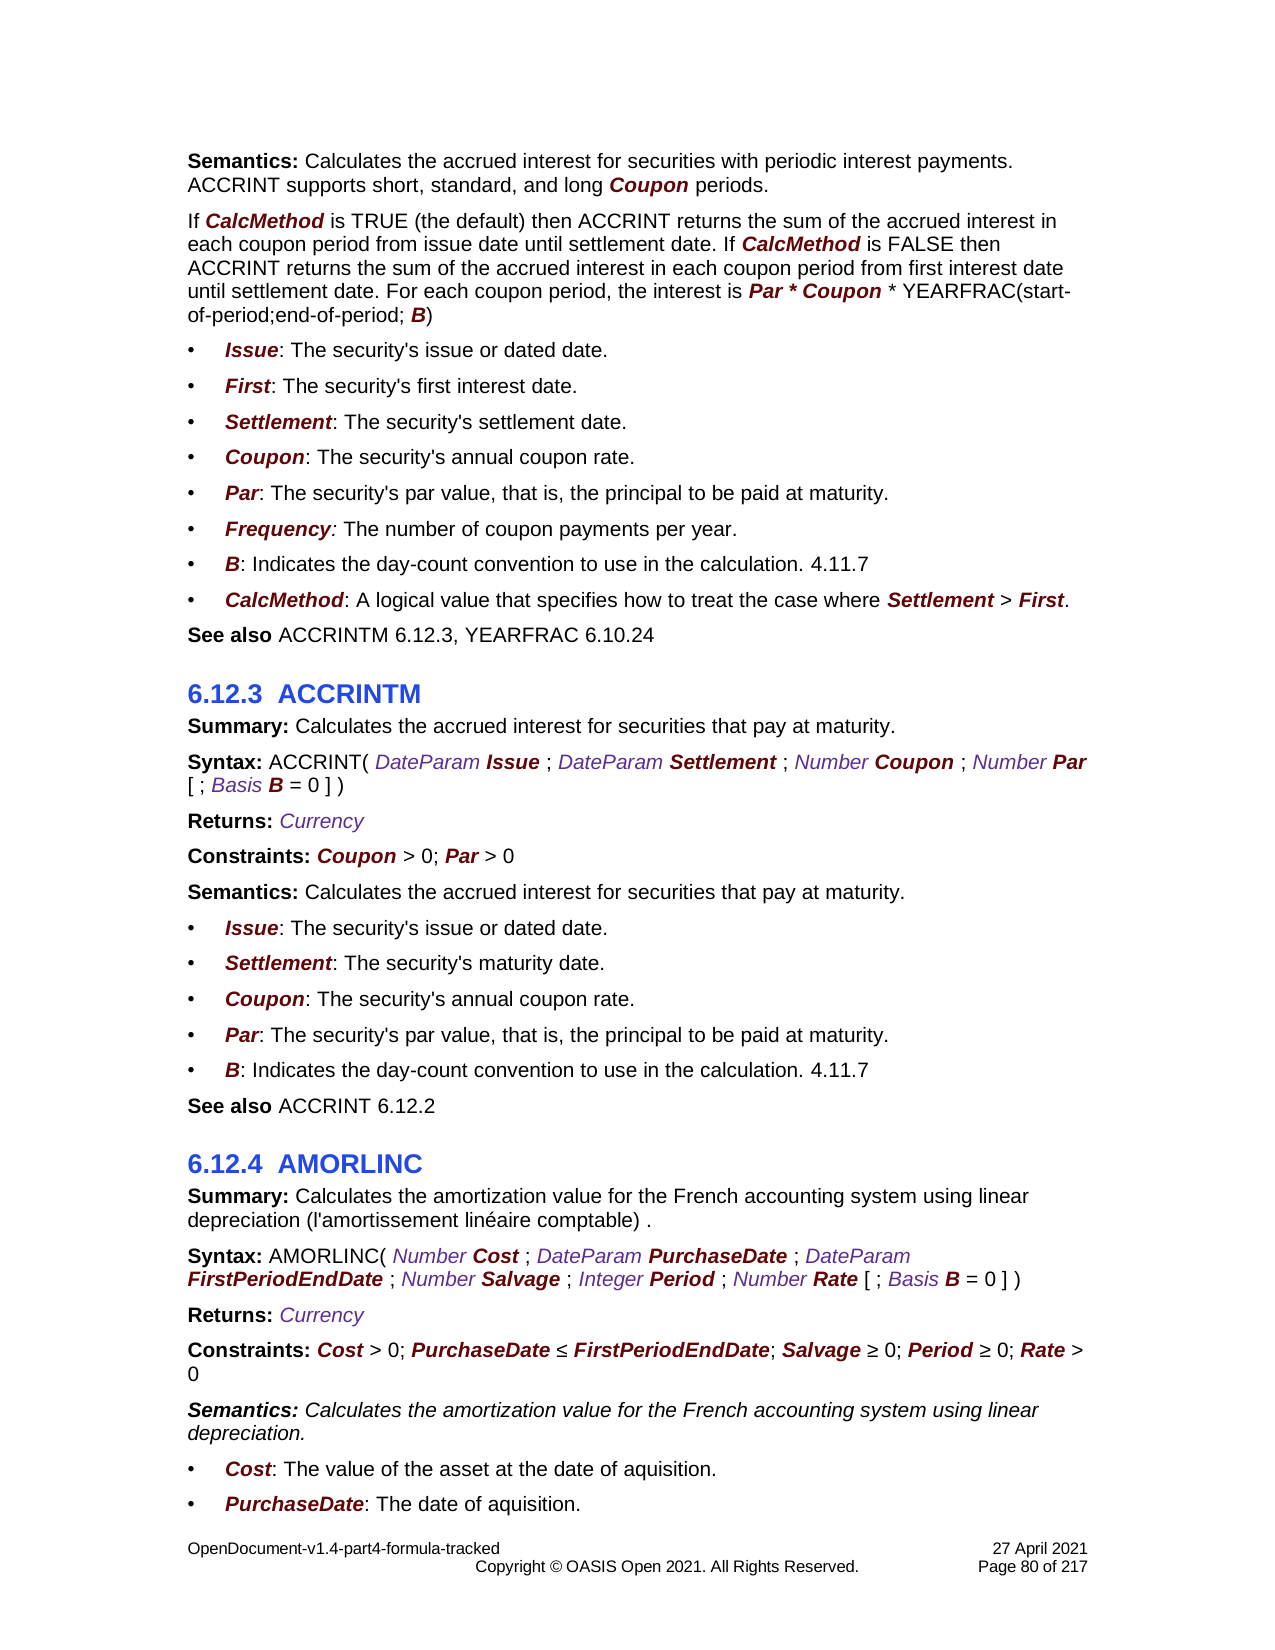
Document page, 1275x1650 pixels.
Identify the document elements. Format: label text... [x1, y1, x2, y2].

text Semantics: Calculates the accrued interest for securities that pay at maturity. [187, 881, 1088, 904]
list Settlement: The security's settlement date. [187, 410, 1088, 434]
text See also ACCRINTM 6.12.3, YEARFRAC 6.10.24 [187, 624, 1088, 647]
text Semantics: Calculates the accrued interest for securities with periodic interest payments. ACCRINT supports short, standard, and long Coupon periods. [187, 150, 1088, 197]
text Constraints: Coupon > 0; Par > 0 [187, 845, 1088, 868]
subtitle AMORLINC [187, 1149, 1088, 1179]
list PurchaseDate: The date of aquisition. [187, 1493, 1088, 1516]
list Issue: The security's issue or dated date. [187, 916, 1088, 940]
text Returns: Currency [187, 1303, 1088, 1327]
text Summary: Calculates the accrued interest for securities that pay at maturity. [187, 714, 1088, 738]
list CalcMethod: A logical value that specifies how to treat the case where Settlement > First. [187, 588, 1088, 612]
text Syntax: ACCRINT( DateParam Issue ; DateParam Settlement ; Number Coupon ; Number Par [ ; Basis B = 0 ] ) [187, 750, 1088, 797]
list Par: The security's par value, that is, the principal to be paid at maturity. [187, 1023, 1088, 1047]
list Settlement: The security's maturity date. [187, 952, 1088, 975]
subtitle ACCRINTM [187, 678, 1088, 708]
text Syntax: AMORLINC( Number Cost ; DateParam PurchaseDate ; DateParam FirstPeriodEndDate ; Number Salvage ; Integer Period ; Number Rate [ ; Basis B = 0 ] ) [187, 1244, 1088, 1291]
text Summary: Calculates the amortization value for the French accounting system using linear depreciation (l'amortissement linéaire comptable) . [187, 1185, 1088, 1232]
text Semantics: Calculates the amortization value for the French accounting system using linear depreciation. [187, 1398, 1088, 1445]
list B: Indicates the day-count convention to use in the calculation. 4.11.7 [187, 553, 1088, 576]
list Frequency: The number of coupon payments per year. [187, 517, 1088, 541]
text If CalcMethod is TRUE (the default) then ACCRINT returns the sum of the accrued interest in each coupon period from issue date until settlement date. If CalcMethod is FALSE then ACCRINT returns the sum of the accrued interest in each coupon period from first interest date until settlement date. For each coupon period, the interest is Par * Coupon * YEARFRAC(start-of-period;end-of-period; B) [187, 209, 1088, 327]
list Par: The security's par value, that is, the principal to be paid at maturity. [187, 481, 1088, 505]
list Coupon: The security's annual coupon rate. [187, 446, 1088, 469]
list Coupon: The security's annual coupon rate. [187, 987, 1088, 1011]
text See also ACCRINT 6.12.2 [187, 1094, 1088, 1118]
list B: Indicates the day-count convention to use in the calculation. 4.11.7 [187, 1059, 1088, 1082]
list First: The security's first interest date. [187, 374, 1088, 398]
list Issue: The security's issue or dated date. [187, 339, 1088, 362]
text Returns: Currency [187, 809, 1088, 833]
list Cost: The value of the asset at the date of aquisition. [187, 1457, 1088, 1481]
text Constraints: Cost > 0; PurchaseDate ≤ FirstPeriodEndDate; Salvage ≥ 0; Period ≥ 0; Rate > 0 [187, 1339, 1088, 1386]
